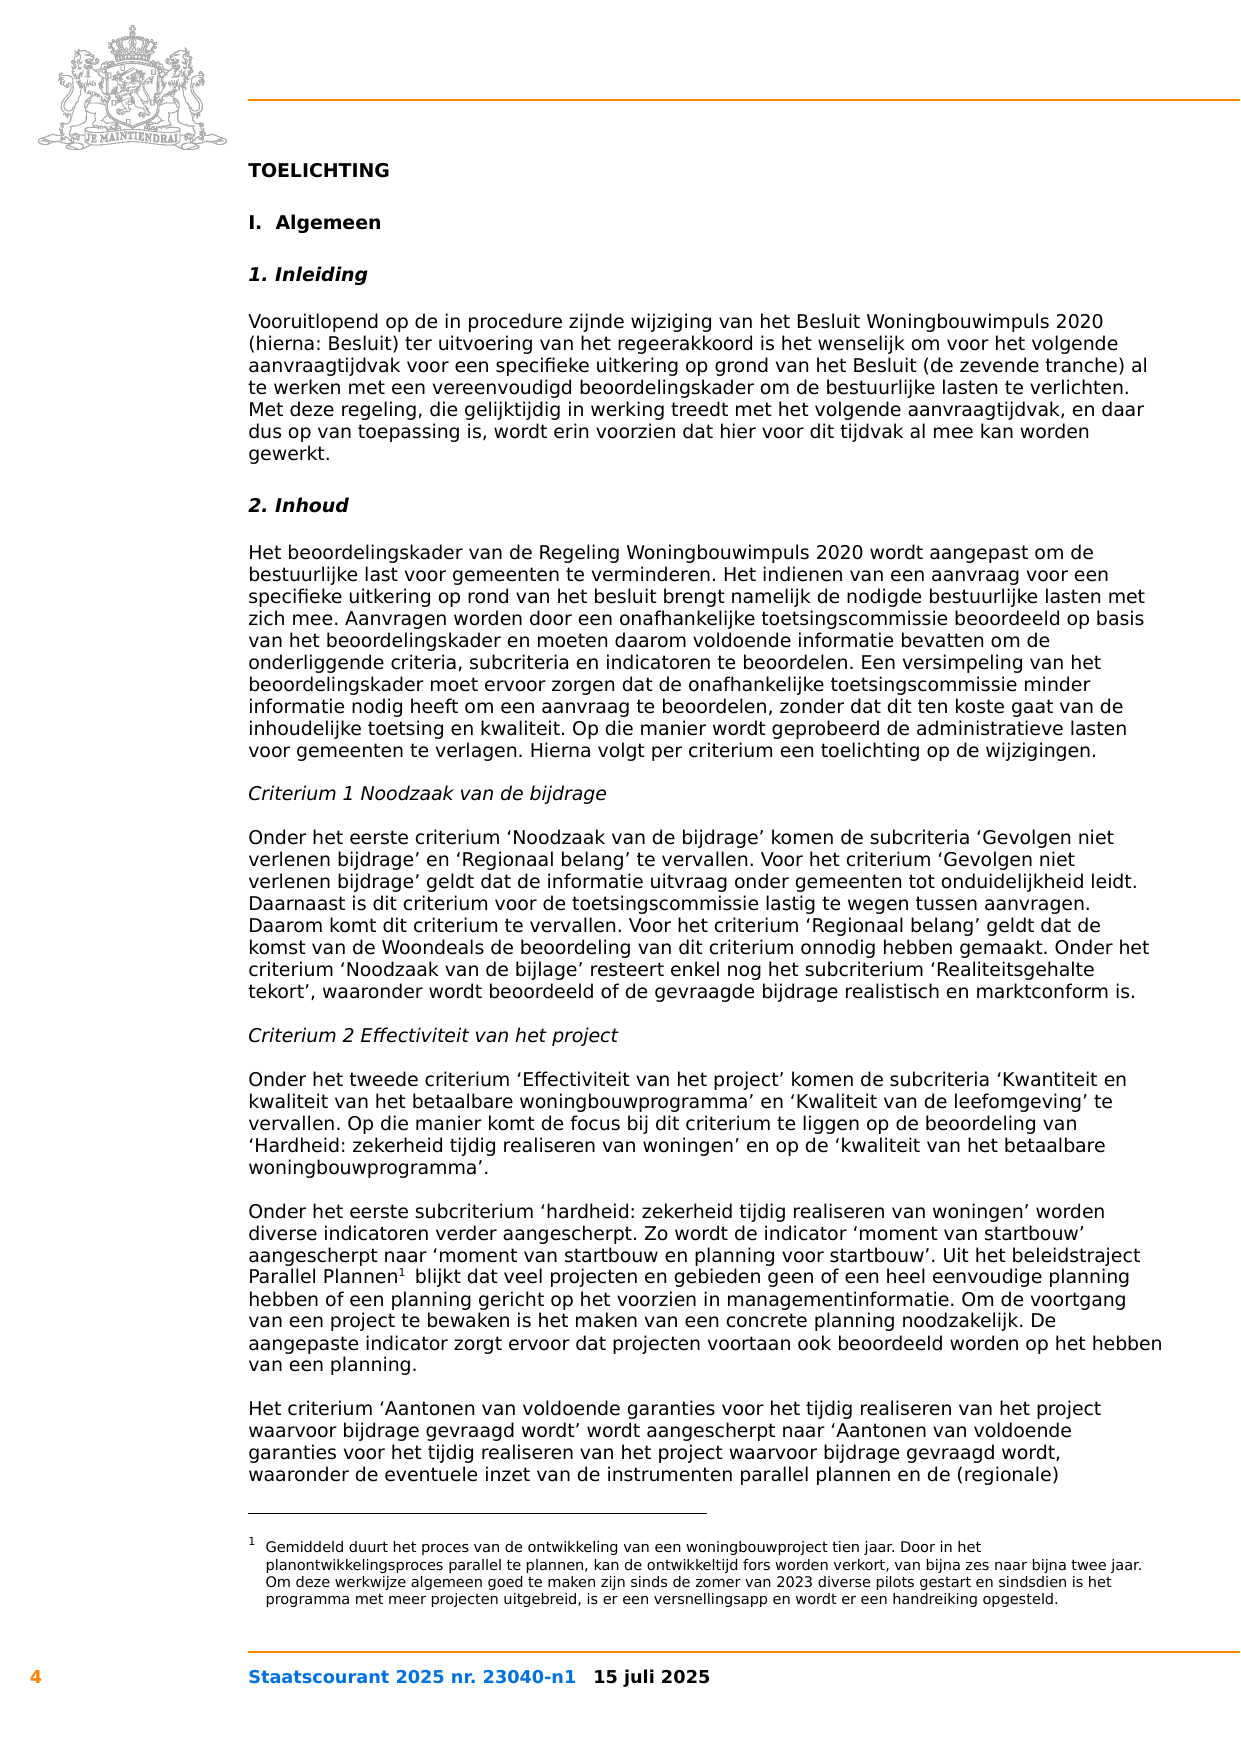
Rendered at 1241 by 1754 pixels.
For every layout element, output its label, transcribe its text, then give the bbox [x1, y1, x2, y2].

text Het criterium ‘Aantonen van voldoende garanties voor het tijdig realiseren van het project waarvoor bijdrage gevraagd wordt’ wordt aangescherpt naar ‘Aantonen van voldoende garanties voor het tijdig realiseren van het project waarvoor bijdrage gevraagd wordt, waaronder de eventuele inzet van de instrumenten parallel plannen en de (regionale) [248, 1398, 1163, 1486]
text Onder het eerste criterium ‘Noodzaak van de bijdrage’ komen de subcriteria ‘Gevolgen niet verlenen bijdrage’ en ‘Regionaal belang’ te vervallen. Voor het criterium ‘Gevolgen niet verlenen bijdrage’ geldt dat de informatie uitvraag onder gemeenten tot onduidelijkheid leidt. Daarnaast is dit criterium voor de toetsingscommissie lastig te wegen tussen aanvragen. Daarom komt dit criterium te vervallen. Voor het criterium ‘Regionaal belang’ geldt dat de komst van de Woondeals de beoordeling van dit criterium onnodig hebben gemaakt. Onder het criterium ‘Noodzaak van de bijlage’ resteert enkel nog het subcriterium ‘Realiteitsgehalte tekort’, waaronder wordt beoordeeld of de gevraagde bijdrage realistisch en marktconform is. [248, 827, 1163, 1003]
text Onder het tweede criterium ‘Effectiviteit van het project’ komen de subcriteria ‘Kwantiteit en kwaliteit van het betaalbare woningbouwprogramma’ en ‘Kwaliteit van de leefomgeving’ te vervallen. Op die manier komt de focus bij dit criterium te liggen op de beoordeling van ‘Hardheid: zekerheid tijdig realiseren van woningen’ en op de ‘kwaliteit van het betaalbare woningbouwprogramma’. [248, 1069, 1163, 1179]
subtitle 1. Inleiding [248, 264, 1163, 286]
text Vooruitlopend op de in procedure zijnde wijziging van het Besluit Woningbouwimpuls 2020 (hierna: Besluit) ter uitvoering van het regeerakkoord is het wenselijk om voor het volgende aanvraagtijdvak voor een specifieke uitkering op grond van het Besluit (de zevende tranche) al te werken met een vereenvoudigd beoordelingskader om de bestuurlijke lasten te verlichten. Met deze regeling, die gelijktijdig in werking treedt met het volgende aanvraagtijdvak, en daar dus op van toepassing is, wordt erin voorzien dat hier voor dit tijdvak al mee kan worden gewerkt. [248, 311, 1163, 465]
subtitle 2. Inhoud [248, 495, 1163, 517]
text Gemiddeld duurt het proces van de ontwikkeling van een woningbouwproject tien jaar. Door in het planontwikkelingsproces parallel te plannen, kan de ontwikkeltijd fors worden verkort, van bijna zes naar bijna twee jaar. Om deze werkwijze algemeen goed te maken zijn sinds de zomer van 2023 diverse pilots gestart en sindsdien is het programma met meer projecten uitgebreid, is er een versnellingsapp en wordt er een handreiking opgesteld. [248, 1535, 1163, 1608]
picture [38, 25, 227, 150]
text Het beoordelingskader van de Regeling Woningbouwimpuls 2020 wordt aangepast om de bestuurlijke last voor gemeenten te verminderen. Het indienen van een aanvraag voor een specifieke uitkering op rond van het besluit brengt namelijk de nodigde bestuurlijke lasten met zich mee. Aanvragen worden door een onafhankelijke toetsingscommissie beoordeeld op basis van het beoordelingskader en moeten daarom voldoende informatie bevatten om de onderliggende criteria, subcriteria en indicatoren te beoordelen. Een versimpeling van het beoordelingskader moet ervoor zorgen dat de onafhankelijke toetsingscommissie minder informatie nodig heeft om een aanvraag te beoordelen, zonder dat dit ten koste gaat van de inhoudelijke toetsing en kwaliteit. Op die manier wordt geprobeerd de administratieve lasten voor gemeenten te verlagen. Hierna volgt per criterium een toelichting op de wijzigingen. [248, 542, 1163, 761]
text Onder het eerste subcriterium ‘hardheid: zekerheid tijdig realiseren van woningen’ worden diverse indicatoren verder aangescherpt. Zo wordt de indicator ‘moment van startbouw’ aangescherpt naar ‘moment van startbouw en planning voor startbouw’. Uit het beleidstraject Parallel Plannen blijkt dat veel projecten en gebieden geen of een heel eenvoudige planning hebben of een planning gericht op het voorzien in managementinformatie. Om de voortgang van een project te bewaken is het maken van een concrete planning noodzakelijk. De aangepaste indicator zorgt ervoor dat projecten voortaan ook beoordeeld worden op het hebben van een planning. [248, 1201, 1163, 1376]
subtitle Criterium 2 Effectiviteit van het project [248, 1025, 1163, 1047]
subtitle I. Algemeen [248, 212, 1163, 234]
subtitle Criterium 1 Noodzaak van de bijdrage [248, 783, 1163, 805]
subtitle TOELICHTING [248, 160, 1163, 182]
